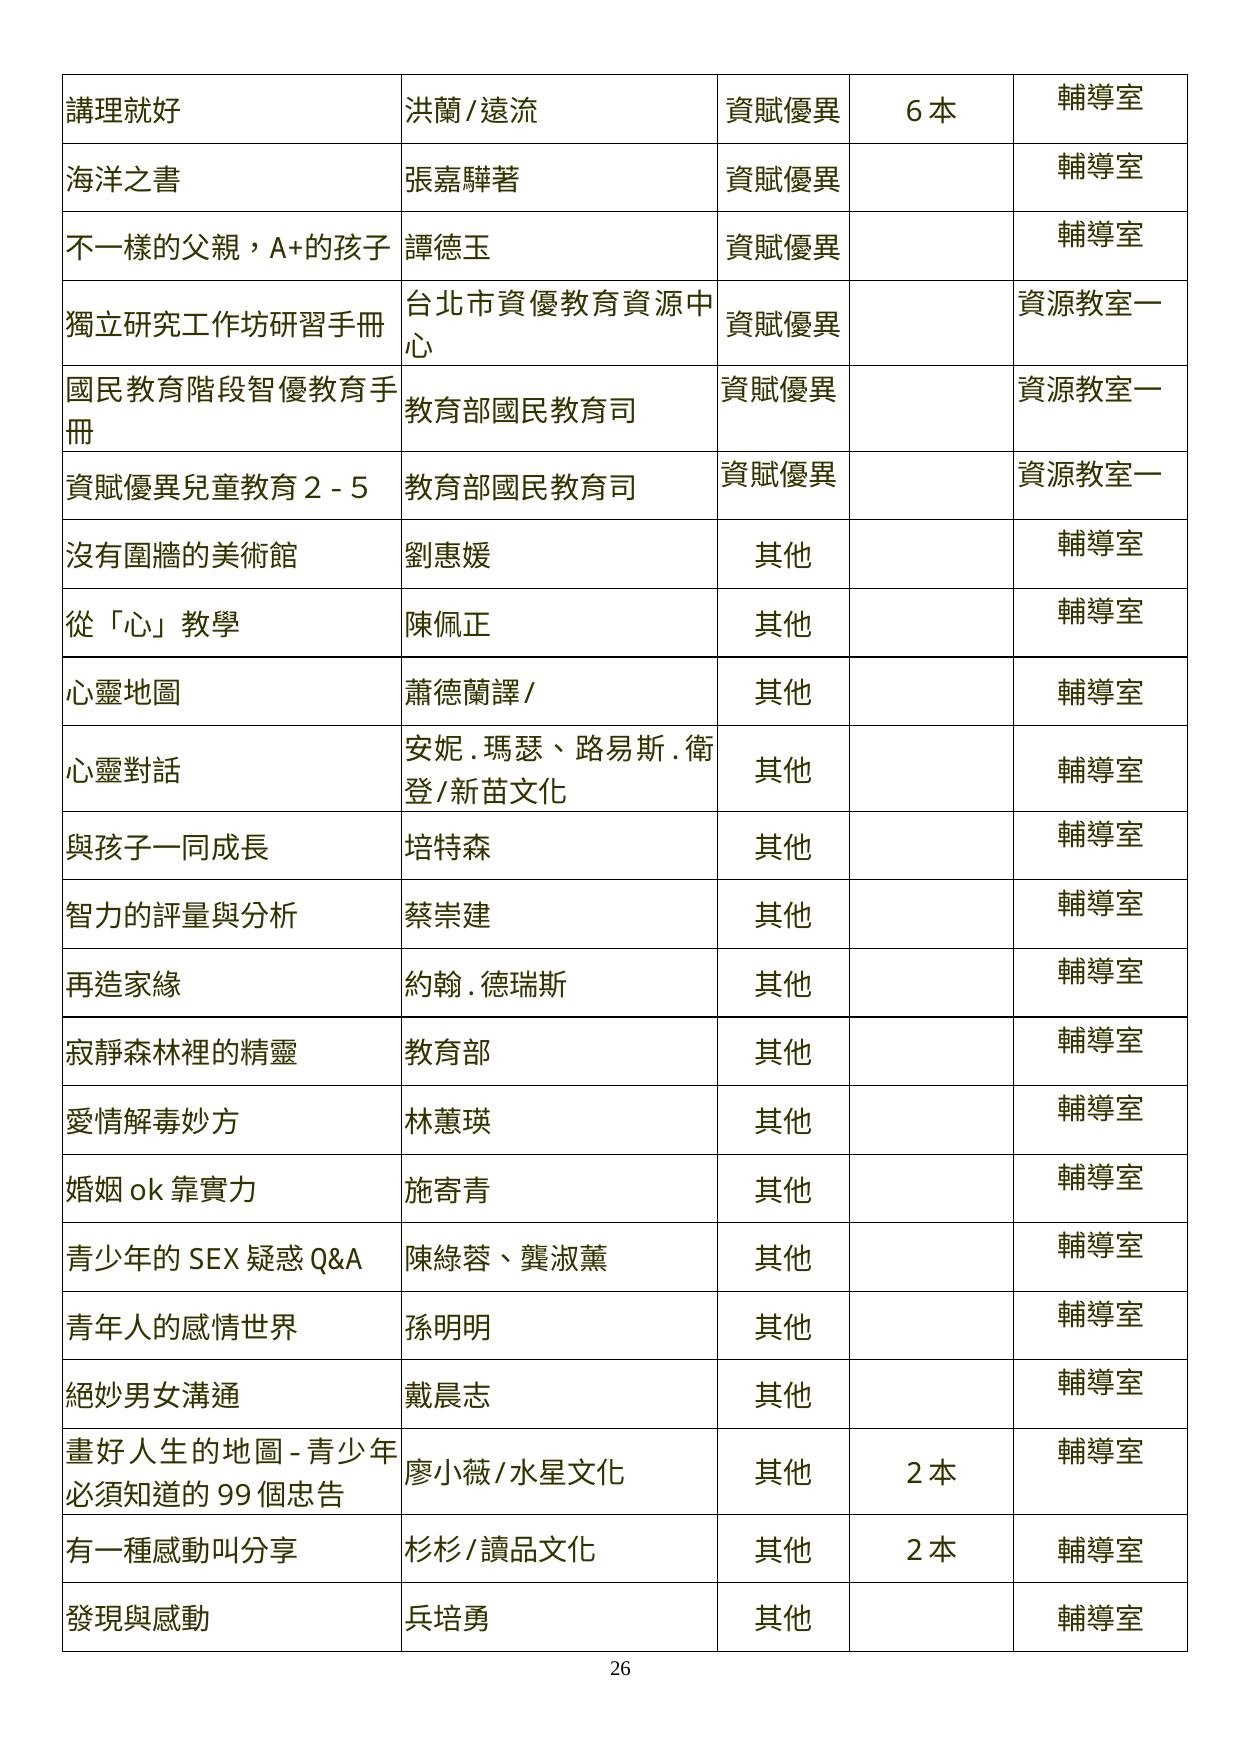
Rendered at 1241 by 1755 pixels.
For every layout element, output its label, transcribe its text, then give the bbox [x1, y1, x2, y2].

table_cell 輔導室 [1014, 1429, 1187, 1513]
table_cell 蕭德蘭譯/ [402, 658, 717, 725]
table_cell 發現與感動 [63, 1583, 401, 1651]
table_cell 譚德玉 [402, 212, 717, 279]
table_cell 心靈對話 [63, 726, 401, 811]
table_cell [850, 726, 1013, 811]
table_cell 不一樣的父親，A+的孩子 [63, 212, 401, 279]
table_cell 2本 [850, 1429, 1013, 1513]
table_cell 與孩子一同成長 [63, 812, 401, 879]
table_cell 資賦優異 [718, 144, 849, 211]
table_cell 杉杉/讀品文化 [402, 1515, 717, 1582]
table_cell 講理就好 [63, 75, 401, 142]
table_cell 輔導室 [1014, 144, 1187, 211]
table_cell [850, 1360, 1013, 1428]
table_cell 輔導室 [1014, 949, 1187, 1016]
table_cell 其他 [718, 1515, 849, 1582]
table_cell [850, 812, 1013, 879]
table_cell 資賦優異 [718, 366, 849, 451]
table_cell 其他 [718, 1429, 849, 1513]
table_cell 孫明明 [402, 1292, 717, 1359]
table_cell 其他 [718, 1583, 849, 1651]
table_cell 輔導室 [1014, 520, 1187, 588]
table_cell 其他 [718, 1018, 849, 1085]
table_cell 其他 [718, 949, 849, 1016]
table_cell 教育部國民教育司 [402, 366, 717, 451]
table_cell 輔導室 [1014, 212, 1187, 279]
table_cell 輔導室 [1014, 726, 1187, 811]
table_cell 2本 [850, 1515, 1013, 1582]
table_cell 智力的評量與分析 [63, 880, 401, 948]
table_cell 絕妙男女溝通 [63, 1360, 401, 1428]
table_cell 海洋之書 [63, 144, 401, 211]
table_cell 廖小薇/水星文化 [402, 1429, 717, 1513]
table_cell 其他 [718, 1360, 849, 1428]
table_cell 輔導室 [1014, 75, 1187, 142]
table_cell 輔導室 [1014, 1515, 1187, 1582]
table_cell 兵培勇 [402, 1583, 717, 1651]
table_cell 培特森 [402, 812, 717, 879]
table_cell 台北市資優教育資源中心 [402, 281, 717, 365]
table_cell 資賦優異 [718, 452, 849, 519]
table_cell 輔導室 [1014, 589, 1187, 656]
table_cell 從「心」教學 [63, 589, 401, 656]
table_cell 林蕙瑛 [402, 1086, 717, 1153]
table_cell 洪蘭/遠流 [402, 75, 717, 142]
table_cell [850, 658, 1013, 725]
table_cell 輔導室 [1014, 1360, 1187, 1428]
table_cell 輔導室 [1014, 812, 1187, 879]
table_cell 劉惠媛 [402, 520, 717, 588]
table_cell 教育部 [402, 1018, 717, 1085]
table_cell [850, 144, 1013, 211]
table_cell [850, 1223, 1013, 1291]
table_cell 陳綠蓉、龔淑薰 [402, 1223, 717, 1291]
table_cell 資源教室一 [1014, 452, 1187, 519]
table_cell 輔導室 [1014, 880, 1187, 948]
table_cell 青年人的感情世界 [63, 1292, 401, 1359]
table_cell 資源教室一 [1014, 366, 1187, 451]
table_cell 心靈地圖 [63, 658, 401, 725]
table_cell [850, 366, 1013, 451]
table_cell 其他 [718, 589, 849, 656]
table_cell [850, 880, 1013, 948]
table_cell 蔡崇建 [402, 880, 717, 948]
table_cell [850, 1292, 1013, 1359]
table_cell 其他 [718, 726, 849, 811]
table_cell 戴晨志 [402, 1360, 717, 1428]
table_cell 張嘉驊著 [402, 144, 717, 211]
table_cell 畫好人生的地圖-青少年必須知道的99個忠告 [63, 1429, 401, 1513]
table_cell 國民教育階段智優教育手冊 [63, 366, 401, 451]
table_cell 其他 [718, 520, 849, 588]
table_cell 有一種感動叫分享 [63, 1515, 401, 1582]
table_cell 輔導室 [1014, 658, 1187, 725]
table_cell [850, 1086, 1013, 1153]
table_cell 其他 [718, 1223, 849, 1291]
table_cell 沒有圍牆的美術館 [63, 520, 401, 588]
table_cell 其他 [718, 1155, 849, 1222]
table_cell 再造家緣 [63, 949, 401, 1016]
table_cell 安妮.瑪瑟、路易斯.衛登/新苗文化 [402, 726, 717, 811]
table_cell 輔導室 [1014, 1086, 1187, 1153]
table_cell 陳佩正 [402, 589, 717, 656]
table_cell 輔導室 [1014, 1155, 1187, 1222]
table_cell [850, 281, 1013, 365]
table_cell 愛情解毒妙方 [63, 1086, 401, 1153]
table_cell [850, 452, 1013, 519]
table_cell 資賦優異 [718, 75, 849, 142]
table_cell [850, 1155, 1013, 1222]
table_cell 6本 [850, 75, 1013, 142]
table_cell 其他 [718, 1086, 849, 1153]
table_cell 其他 [718, 812, 849, 879]
table_cell 輔導室 [1014, 1018, 1187, 1085]
table_cell 婚姻ok靠實力 [63, 1155, 401, 1222]
table_cell 資賦優異 [718, 281, 849, 365]
table_cell 資賦優異 [718, 212, 849, 279]
table_cell 其他 [718, 880, 849, 948]
table_cell 獨立研究工作坊研習手冊 [63, 281, 401, 365]
table_cell 資源教室一 [1014, 281, 1187, 365]
table_cell 教育部國民教育司 [402, 452, 717, 519]
table_cell [850, 520, 1013, 588]
table_cell 約翰.德瑞斯 [402, 949, 717, 1016]
table_cell [850, 589, 1013, 656]
table_cell 資賦優異兒童教育２-５ [63, 452, 401, 519]
table_cell [850, 1583, 1013, 1651]
table_cell [850, 949, 1013, 1016]
table_cell 施寄青 [402, 1155, 717, 1222]
table_cell 其他 [718, 1292, 849, 1359]
table_cell 輔導室 [1014, 1583, 1187, 1651]
table_cell [850, 212, 1013, 279]
table_cell 青少年的SEX疑惑Q&A [63, 1223, 401, 1291]
table_cell 輔導室 [1014, 1292, 1187, 1359]
table_cell 寂靜森林裡的精靈 [63, 1018, 401, 1085]
table_cell [850, 1018, 1013, 1085]
table_cell 輔導室 [1014, 1223, 1187, 1291]
table_cell 其他 [718, 658, 849, 725]
